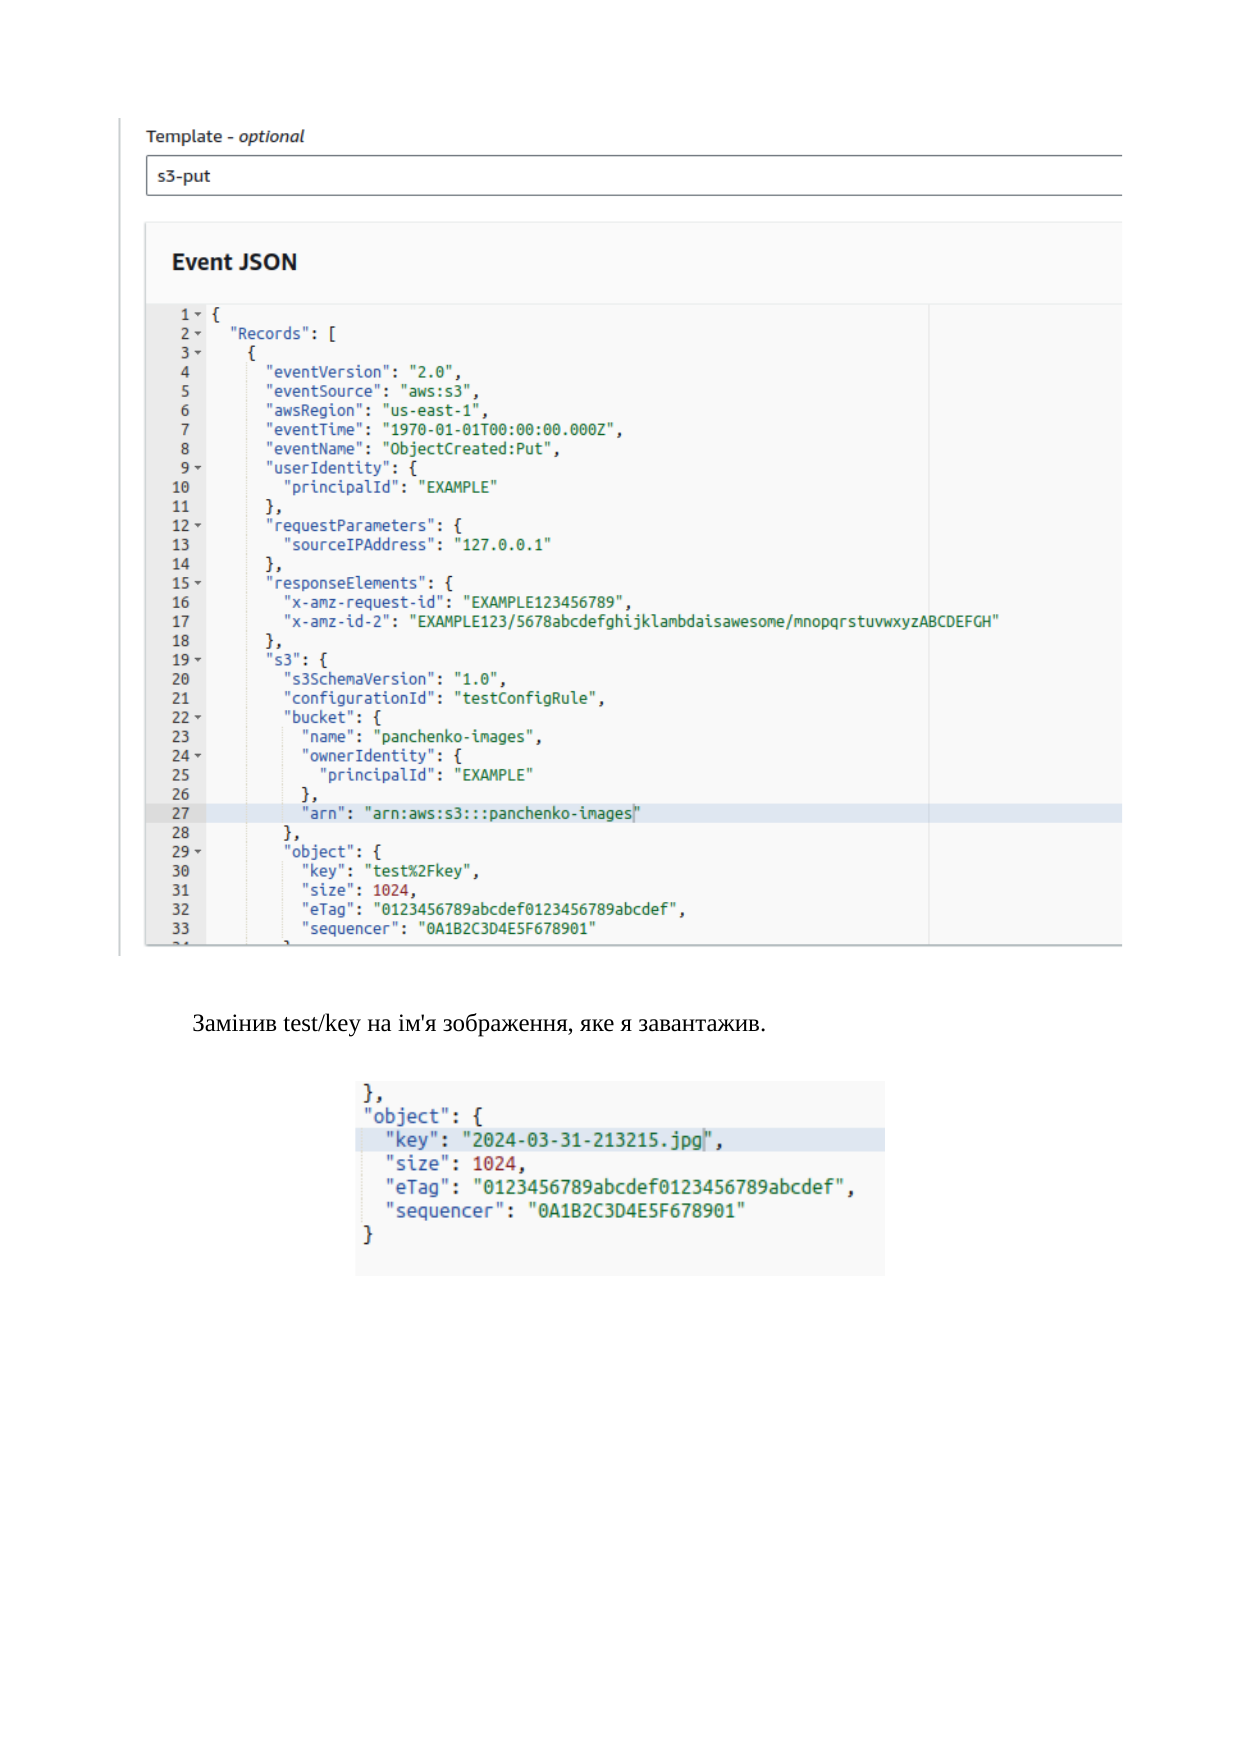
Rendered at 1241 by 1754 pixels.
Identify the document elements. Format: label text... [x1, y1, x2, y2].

picture [355, 1081, 885, 1276]
picture [118, 118, 1123, 956]
text Замінив test/key на ім'я зображення, яке я завантажив. [118, 1008, 1122, 1036]
